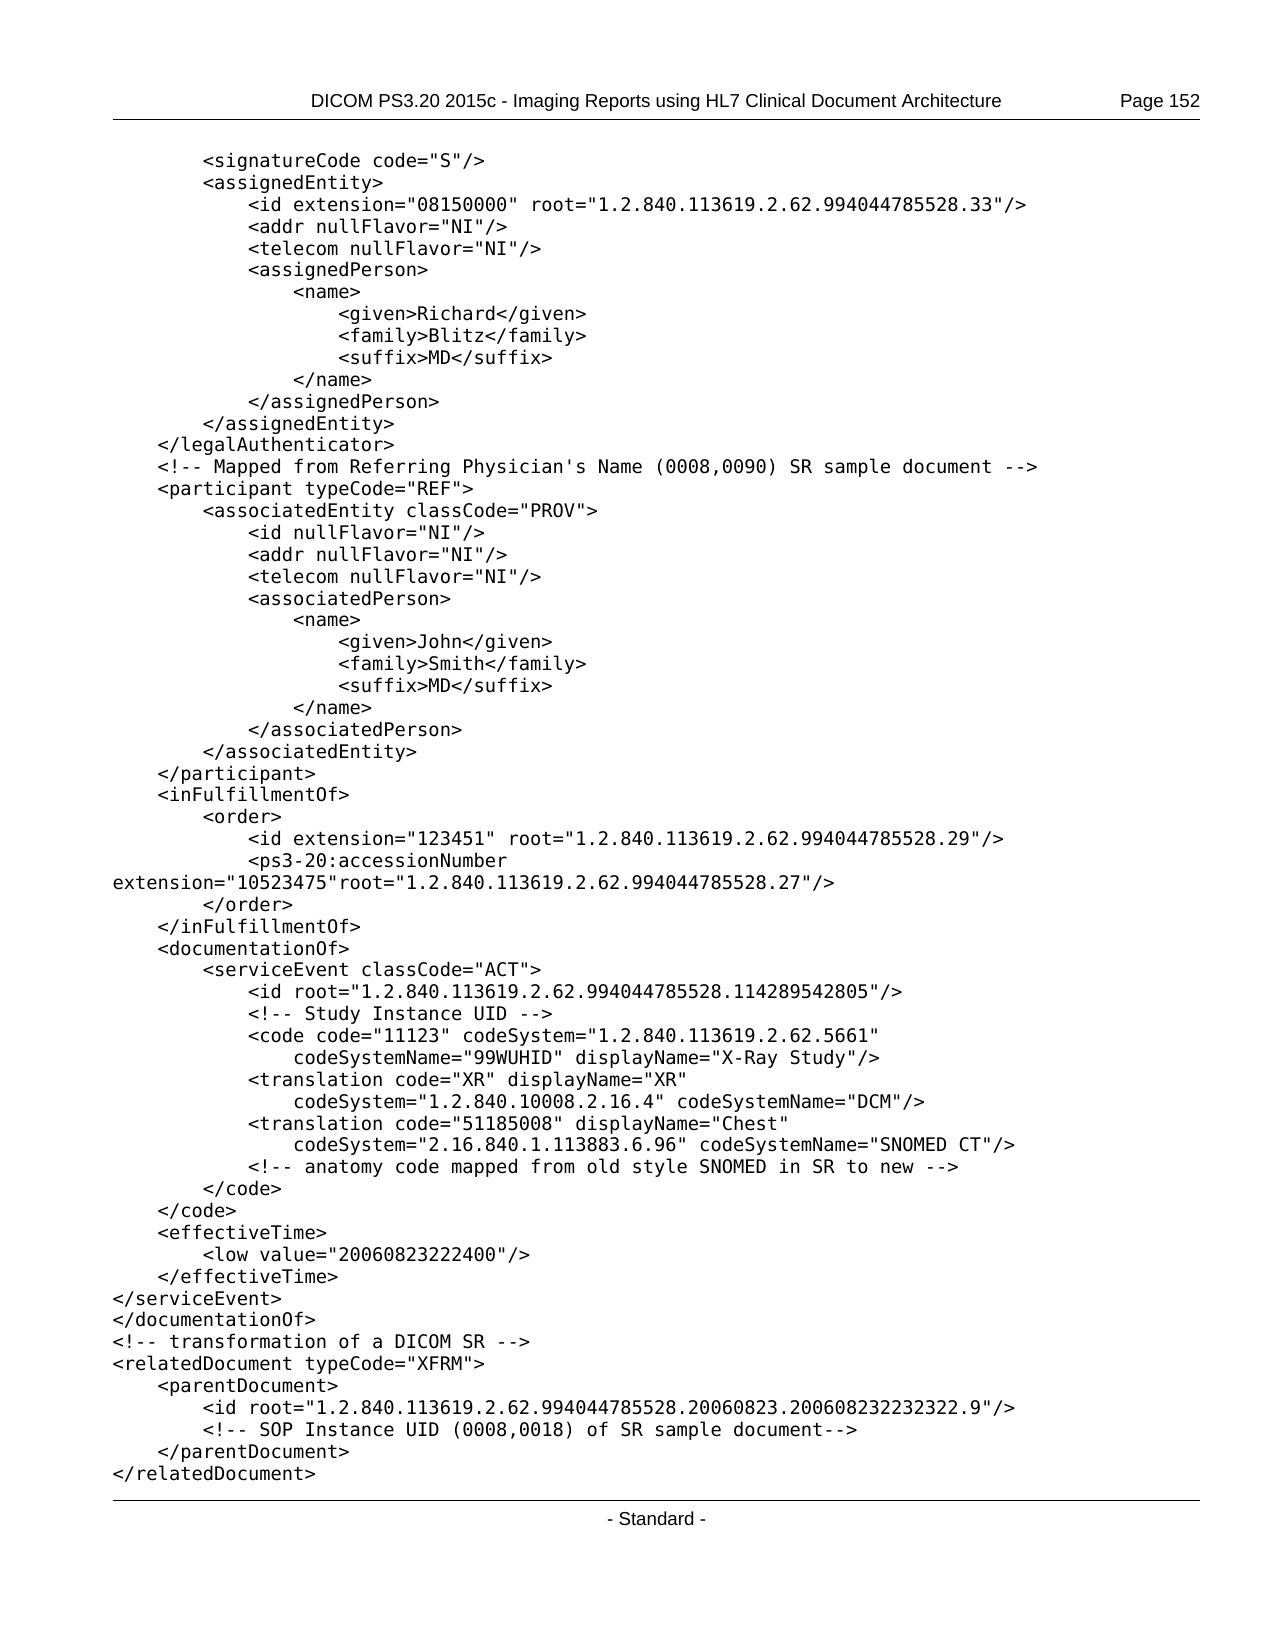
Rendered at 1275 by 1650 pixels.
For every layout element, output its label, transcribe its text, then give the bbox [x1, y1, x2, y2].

text <signatureCode code="S"/> <assignedEntity> <id extension="08150000" root="1.2.840.113619.2.62.994044785528.33"/> <addr nullFlavor="NI"/> <telecom nullFlavor="NI"/> <assignedPerson> <name> <given>Richard</given> <family>Blitz</family> <suffix>MD</suffix> </name> </assignedPerson> </assignedEntity> </legalAuthenticator> <!-- Mapped from Referring Physician's Name (0008,0090) SR sample document --> <participant typeCode="REF"> <associatedEntity classCode="PROV"> <id nullFlavor="NI"/> <addr nullFlavor="NI"/> <telecom nullFlavor="NI"/> <associatedPerson> <name> <given>John</given> <family>Smith</family> <suffix>MD</suffix> </name> </associatedPerson> </associatedEntity> </participant> <inFulfillmentOf> <order> <id extension="123451" root="1.2.840.113619.2.62.994044785528.29"/> <ps3-20:accessionNumber extension="10523475"root="1.2.840.113619.2.62.994044785528.27"/> </order> </inFulfillmentOf> <documentationOf> <serviceEvent classCode="ACT"> <id root="1.2.840.113619.2.62.994044785528.114289542805"/> <!-- Study Instance UID --> <code code="11123" codeSystem="1.2.840.113619.2.62.5661" codeSystemName="99WUHID" displayName="X-Ray Study"/> <translation code="XR" displayName="XR" codeSystem="1.2.840.10008.2.16.4" codeSystemName="DCM"/> <translation code="51185008" displayName="Chest" codeSystem="2.16.840.1.113883.6.96" codeSystemName="SNOMED CT"/> <!-- anatomy code mapped from old style SNOMED in SR to new --> </code> </code> <effectiveTime> <low value="20060823222400"/> </effectiveTime> </serviceEvent> </documentationOf> <!-- transformation of a DICOM SR --> <relatedDocument typeCode="XFRM"> <parentDocument> <id root="1.2.840.113619.2.62.994044785528.20060823.200608232232322.9"/> <!-- SOP Instance UID (0008,0018) of SR sample document--> </parentDocument> </relatedDocument> [112, 150, 1200, 1484]
